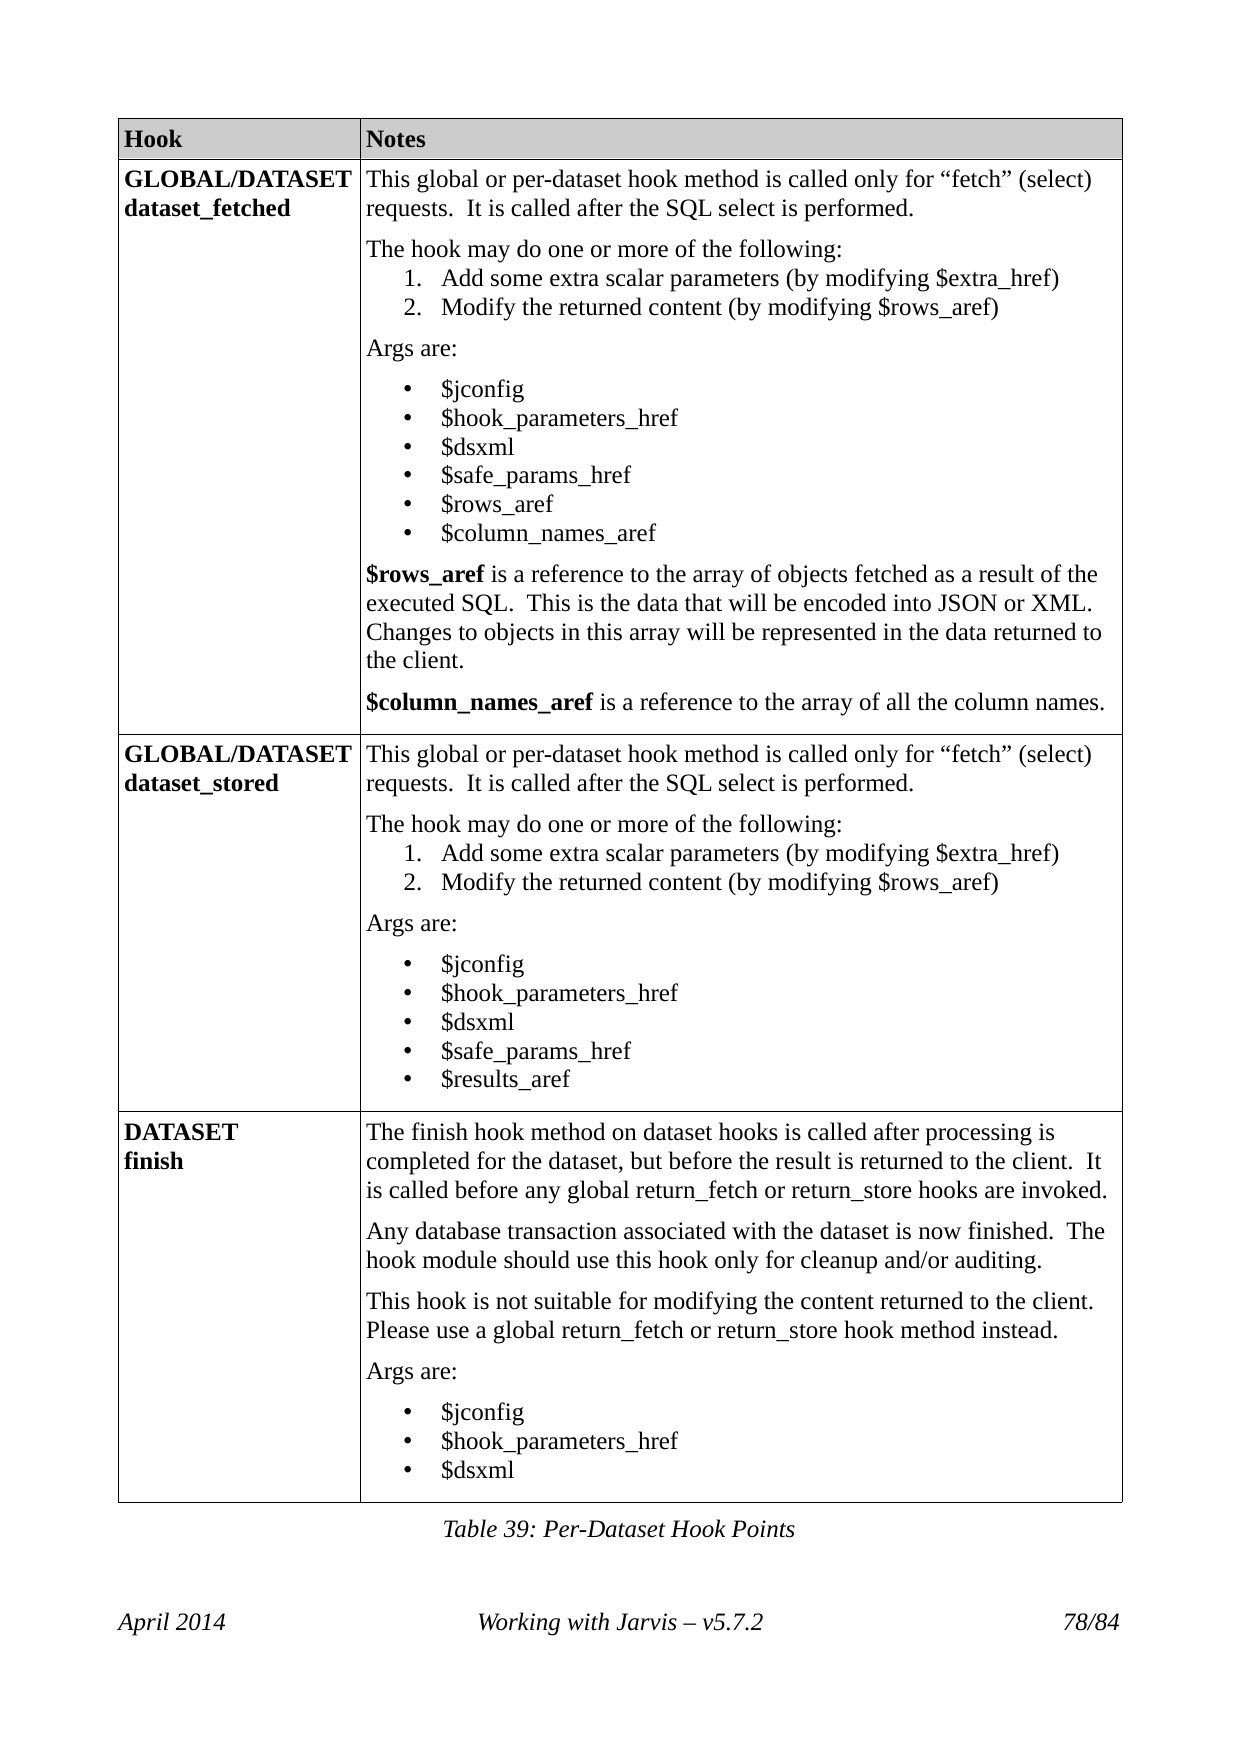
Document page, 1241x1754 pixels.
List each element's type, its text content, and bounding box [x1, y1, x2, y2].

table_cell This global or per-dataset hook method is called only for “fetch” (select) requests. It is called after the SQL select is performed. The hook may do one or more of the following: Add some extra scalar parameters (by modifying $extra_href) Modify the returned content (by modifying $rows_aref) Args are: $jconfig $hook_parameters_href $dsxml $safe_params_href $results_aref [361, 735, 1122, 1111]
text Table 39: Per-Dataset Hook Points [118, 1514, 1122, 1543]
table_cell DATASET finish [119, 1112, 360, 1502]
table_cell The finish hook method on dataset hooks is called after processing is completed for the dataset, but before the result is returned to the client. It is called before any global return_fetch or return_store hooks are invoked. Any database transaction associated with the dataset is now finished. The hook module should use this hook only for cleanup and/or auditing. This hook is not suitable for modifying the content returned to the client. Please use a global return_fetch or return_store hook method instead. Args are: $jconfig $hook_parameters_href $dsxml [361, 1112, 1122, 1502]
table_cell This global or per-dataset hook method is called only for “fetch” (select) requests. It is called after the SQL select is performed. The hook may do one or more of the following: Add some extra scalar parameters (by modifying $extra_href) Modify the returned content (by modifying $rows_aref) Args are: $jconfig $hook_parameters_href $dsxml $safe_params_href $rows_aref $column_names_aref $rows_aref is a reference to the array of objects fetched as a result of the executed SQL. This is the data that will be encoded into JSON or XML. Changes to objects in this array will be represented in the data returned to the client. $column_names_aref is a reference to the array of all the column names. [361, 160, 1122, 734]
table_cell GLOBAL/DATASET dataset_fetched [119, 160, 360, 734]
table_header Notes [361, 119, 1122, 158]
table_header Hook [119, 119, 360, 158]
table_cell GLOBAL/DATASET dataset_stored [119, 735, 360, 1111]
